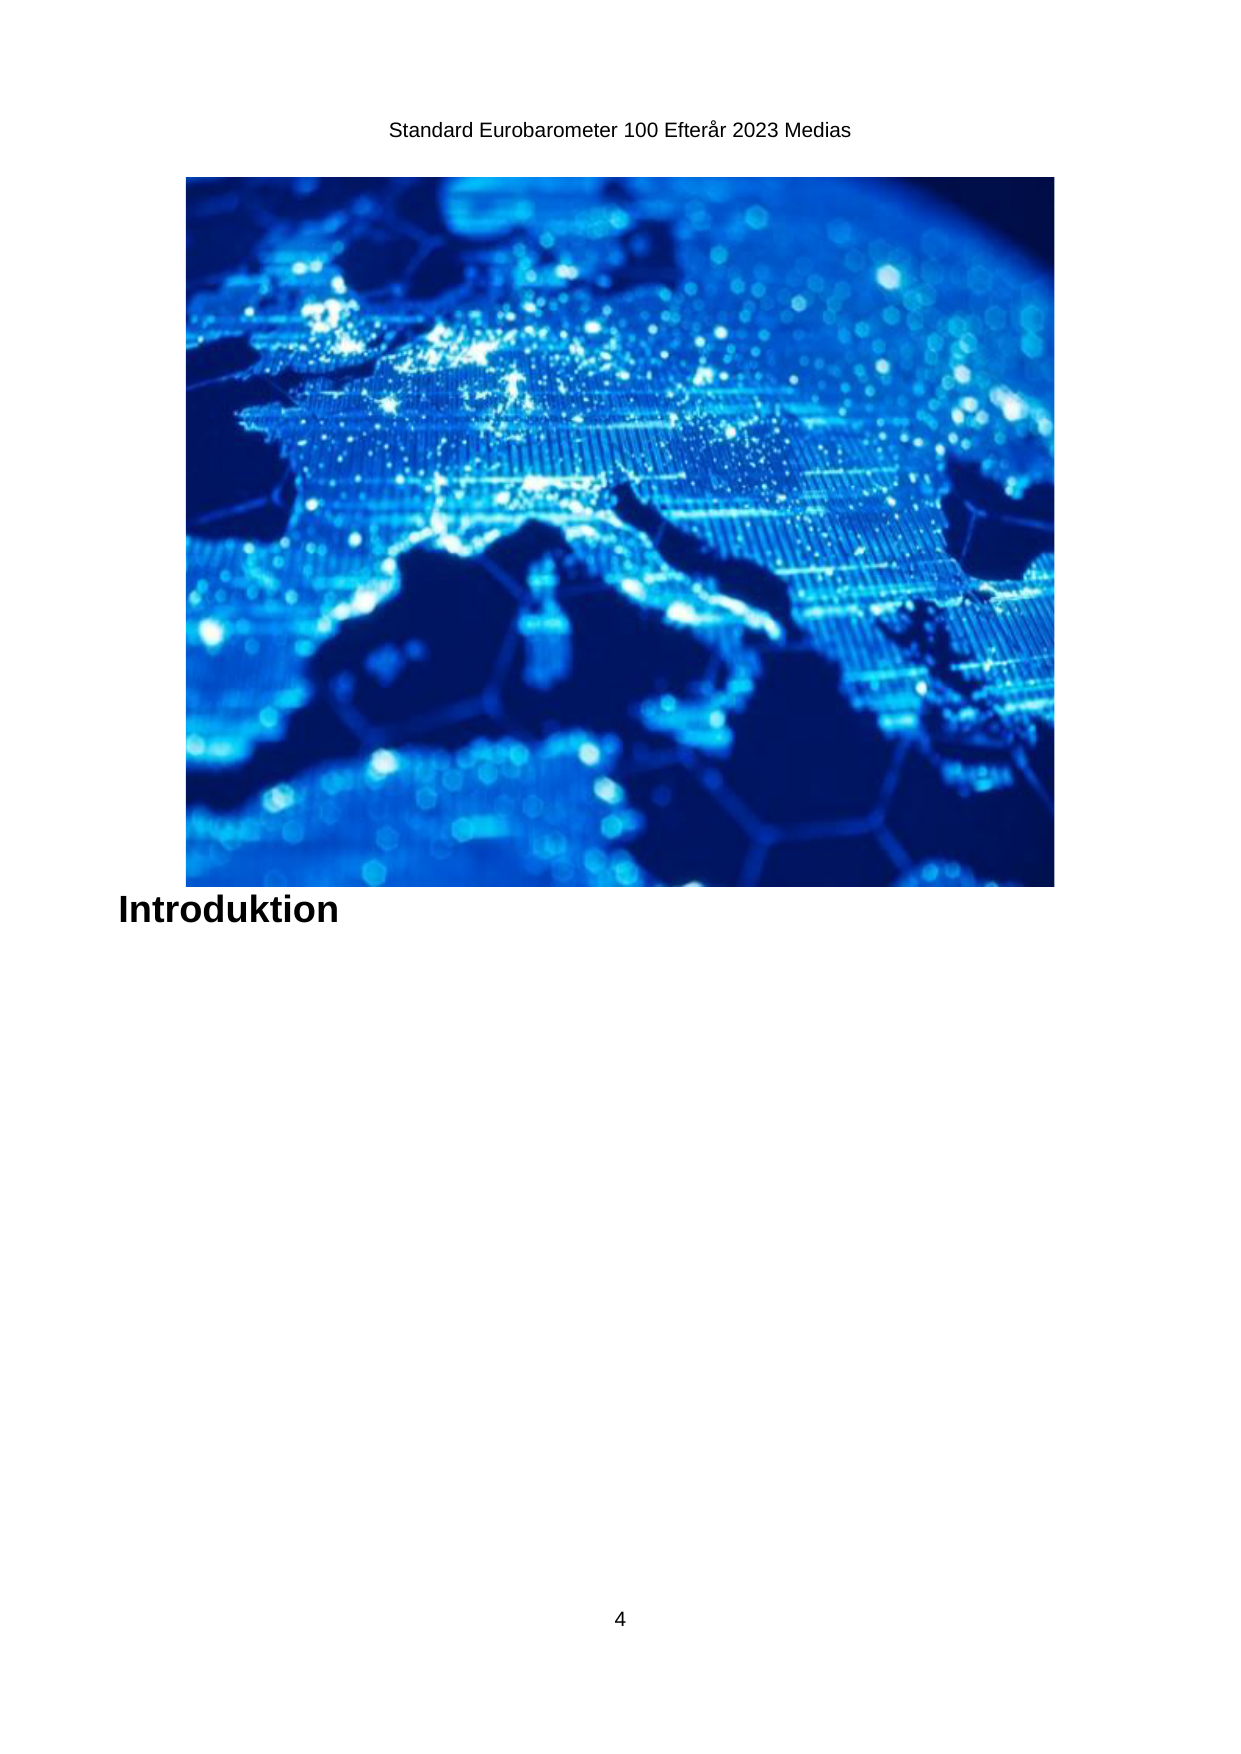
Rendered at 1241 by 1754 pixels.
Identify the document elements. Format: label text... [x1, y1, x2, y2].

picture [261, 716, 273, 727]
subtitle Introduktion [118, 884, 1122, 930]
picture [185, 177, 1055, 887]
picture [618, 877, 628, 884]
picture [185, 735, 238, 757]
picture [616, 867, 625, 876]
